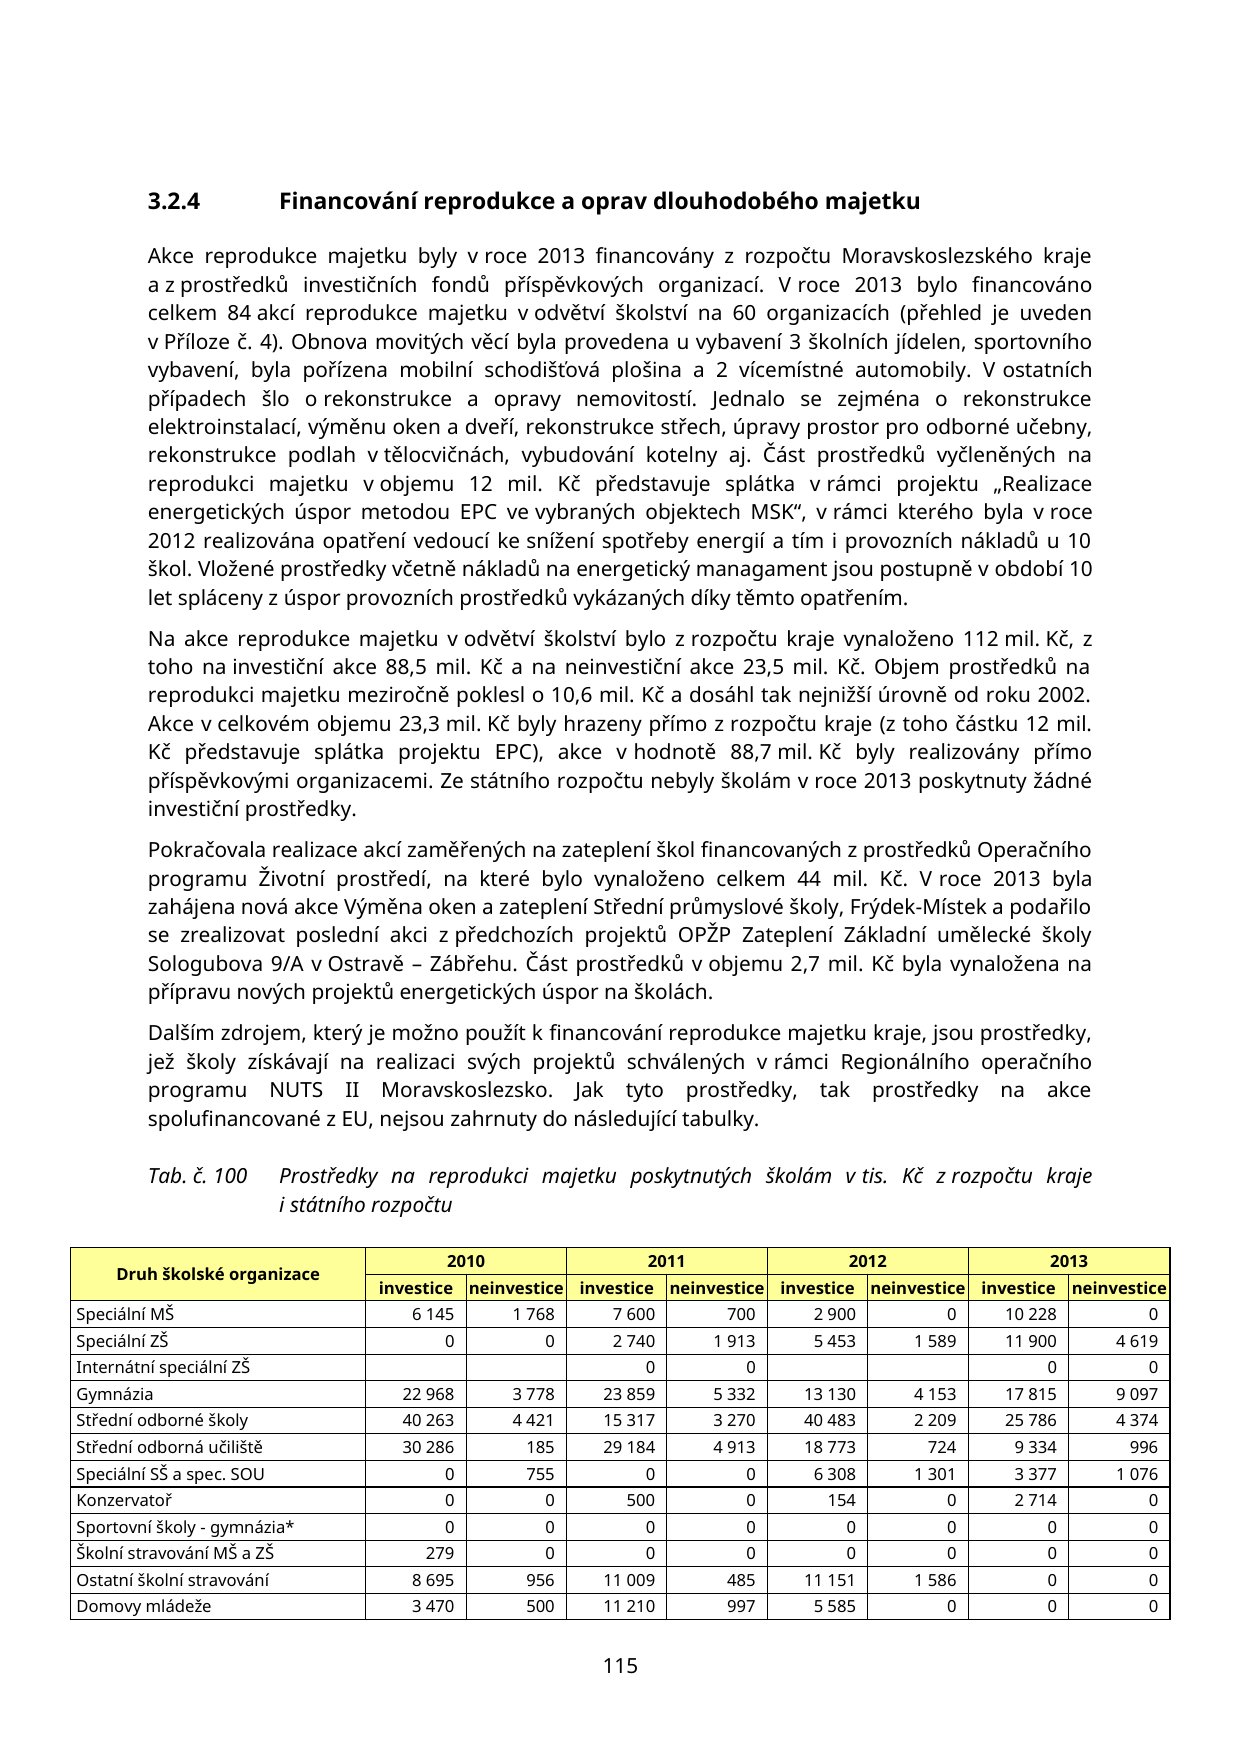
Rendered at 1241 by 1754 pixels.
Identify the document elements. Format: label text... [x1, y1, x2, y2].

table_cell Školní stravování MŠ a ZŠ [71, 1541, 365, 1566]
table_cell 0 [467, 1488, 566, 1513]
table_cell Střední odborné školy [71, 1408, 365, 1433]
table_cell 0 [567, 1541, 666, 1566]
table_cell 0 [366, 1514, 466, 1539]
table_cell 0 [768, 1541, 867, 1566]
table_cell 7 600 [567, 1301, 666, 1327]
table_cell 0 [868, 1594, 968, 1619]
table_cell 1 301 [868, 1461, 968, 1486]
table_cell 0 [969, 1594, 1068, 1619]
table_cell 2 209 [868, 1408, 968, 1433]
table_cell 0 [768, 1514, 867, 1539]
table_cell neinvestice [1069, 1275, 1169, 1300]
table_cell 0 [868, 1488, 968, 1513]
table_cell 3 778 [467, 1381, 566, 1407]
table_cell 22 968 [366, 1381, 466, 1407]
table_cell 4 374 [1069, 1408, 1169, 1433]
table_cell Gymnázia [71, 1381, 365, 1407]
table_cell 17 815 [969, 1381, 1068, 1407]
table_cell 154 [768, 1488, 867, 1513]
table_cell 0 [1069, 1567, 1169, 1593]
table_cell 724 [868, 1434, 968, 1460]
table_cell 0 [868, 1301, 968, 1327]
table_cell 8 695 [366, 1567, 466, 1593]
table_cell 956 [467, 1567, 566, 1593]
table_cell 2 714 [969, 1488, 1068, 1513]
table_cell Domovy mládeže [71, 1594, 365, 1619]
table_cell 11 210 [567, 1594, 666, 1619]
table_cell 0 [1069, 1301, 1169, 1327]
table_cell 40 263 [366, 1408, 466, 1433]
table_cell neinvestice [467, 1275, 566, 1300]
table_cell 0 [667, 1461, 767, 1486]
table_header 2011 [567, 1248, 767, 1274]
table_cell 18 773 [768, 1434, 867, 1460]
text Pokračovala realizace akcí zaměřených na zateplení škol financovaných z prostředků Operačního programu Životní prostředí, na které bylo vynaloženo celkem 44 mil. Kč. V roce 2013 byla zahájena nová akce Výměna oken a zateplení Střední průmyslové školy, Frýdek-Místek a podařilo se zrealizovat poslední akci z předchozích projektů OPŽP Zateplení Základní umělecké školy Sologubova 9/A v Ostravě – Zábřehu. Část prostředků v objemu 2,7 mil. Kč byla vynaložena na přípravu nových projektů energetických úspor na školách. [148, 835, 1092, 1006]
table_cell 1 586 [868, 1567, 968, 1593]
table_cell 15 317 [567, 1408, 666, 1433]
table_cell investice [969, 1275, 1068, 1300]
table_cell Konzervatoř [71, 1488, 365, 1513]
table_cell 40 483 [768, 1408, 867, 1433]
table_cell 485 [667, 1567, 767, 1593]
table_cell 279 [366, 1541, 466, 1566]
text Dalším zdrojem, který je možno použít k financování reprodukce majetku kraje, jsou prostředky, jež školy získávají na realizaci svých projektů schválených v rámci Regionálního operačního programu NUTS II Moravskoslezsko. Jak tyto prostředky, tak prostředky na akce spolufinancované z EU, nejsou zahrnuty do následující tabulky. [148, 1018, 1092, 1132]
table_cell [768, 1355, 867, 1380]
table_cell 0 [467, 1514, 566, 1539]
table_cell 6 145 [366, 1301, 466, 1327]
table_cell 2 740 [567, 1328, 666, 1353]
table_cell 4 421 [467, 1408, 566, 1433]
table_cell 1 913 [667, 1328, 767, 1353]
table_header 2012 [768, 1248, 968, 1274]
table_cell 0 [868, 1514, 968, 1539]
table_cell 6 308 [768, 1461, 867, 1486]
table_cell 0 [667, 1355, 767, 1380]
table_cell Sportovní školy - gymnázia* [71, 1514, 365, 1539]
table_cell 0 [567, 1461, 666, 1486]
table_cell 185 [467, 1434, 566, 1460]
table_cell 10 228 [969, 1301, 1068, 1327]
table_cell 996 [1069, 1434, 1169, 1460]
table_cell 9 334 [969, 1434, 1068, 1460]
table_cell 29 184 [567, 1434, 666, 1460]
table_cell Speciální SŠ a spec. SOU [71, 1461, 365, 1486]
table_cell 0 [467, 1541, 566, 1566]
text Na akce reprodukce majetku v odvětví školství bylo z rozpočtu kraje vynaloženo 112 mil. Kč, z toho na investiční akce 88,5 mil. Kč a na neinvestiční akce 23,5 mil. Kč. Objem prostředků na reprodukci majetku meziročně poklesl o 10,6 mil. Kč a dosáhl tak nejnižší úrovně od roku 2002. Akce v celkovém objemu 23,3 mil. Kč byly hrazeny přímo z rozpočtu kraje (z toho částku 12 mil. Kč představuje splátka projektu EPC), akce v hodnotě 88,7 mil. Kč byly realizovány přímo příspěvkovými organizacemi. Ze státního rozpočtu nebyly školám v roce 2013 poskytnuty žádné investiční prostředky. [148, 624, 1092, 823]
table_cell Speciální ZŠ [71, 1328, 365, 1353]
table_header 2010 [366, 1248, 566, 1274]
table_cell 3 377 [969, 1461, 1068, 1486]
table_cell 0 [467, 1328, 566, 1353]
table_cell 4 153 [868, 1381, 968, 1407]
table_cell 0 [1069, 1541, 1169, 1566]
table_cell 5 453 [768, 1328, 867, 1353]
table_cell 0 [1069, 1355, 1169, 1380]
table_cell 0 [868, 1541, 968, 1566]
table_cell 4 913 [667, 1434, 767, 1460]
table_cell 500 [567, 1488, 666, 1513]
table_cell 0 [366, 1328, 466, 1353]
table_cell 0 [366, 1488, 466, 1513]
table_header Druh školské organizace [71, 1248, 365, 1300]
table_cell 0 [969, 1541, 1068, 1566]
table_cell 0 [1069, 1514, 1169, 1539]
subtitle Financování reprodukce a oprav dlouhodobého majetku [148, 185, 1092, 216]
table_cell 0 [567, 1514, 666, 1539]
table_cell [868, 1355, 968, 1380]
list Prostředky na reprodukci majetku poskytnutých školám v tis. Kč z rozpočtu kraje i státního rozpočtu [148, 1161, 1092, 1218]
table_cell 30 286 [366, 1434, 466, 1460]
table_cell 0 [366, 1461, 466, 1486]
table_cell 0 [1069, 1488, 1169, 1513]
table_cell Speciální MŠ [71, 1301, 365, 1327]
table_cell neinvestice [667, 1275, 767, 1300]
table_cell 9 097 [1069, 1381, 1169, 1407]
table_cell 25 786 [969, 1408, 1068, 1433]
table_cell investice [366, 1275, 466, 1300]
table_cell 755 [467, 1461, 566, 1486]
table_cell 0 [969, 1567, 1068, 1593]
table_cell 0 [567, 1355, 666, 1380]
table_cell Střední odborná učiliště [71, 1434, 365, 1460]
table_cell 500 [467, 1594, 566, 1619]
table_cell 13 130 [768, 1381, 867, 1407]
table_cell [366, 1355, 466, 1380]
table_cell investice [567, 1275, 666, 1300]
table_cell 1 076 [1069, 1461, 1169, 1486]
table_cell 3 470 [366, 1594, 466, 1619]
table_cell 997 [667, 1594, 767, 1619]
table_cell 700 [667, 1301, 767, 1327]
text Akce reprodukce majetku byly v roce 2013 financovány z rozpočtu Moravskoslezského kraje a z prostředků investičních fondů příspěvkových organizací. V roce 2013 bylo financováno celkem 84 akcí reprodukce majetku v odvětví školství na 60 organizacích (přehled je uveden v Příloze č. 4). Obnova movitých věcí byla provedena u vybavení 3 školních jídelen, sportovního vybavení, byla pořízena mobilní schodišťová plošina a 2 vícemístné automobily. V ostatních případech šlo o rekonstrukce a opravy nemovitostí. Jednalo se zejména o rekonstrukce elektroinstalací, výměnu oken a dveří, rekonstrukce střech, úpravy prostor pro odborné učebny, rekonstrukce podlah v tělocvičnách, vybudování kotelny aj. Část prostředků vyčleněných na reprodukci majetku v objemu 12 mil. Kč představuje splátka v rámci projektu „Realizace energetických úspor metodou EPC ve vybraných objektech MSK“, v rámci kterého byla v roce 2012 realizována opatření vedoucí ke snížení spotřeby energií a tím i provozních nákladů u 10 škol. Vložené prostředky včetně nákladů na energetický managament jsou postupně v období 10 let spláceny z úspor provozních prostředků vykázaných díky těmto opatřením. [148, 241, 1092, 611]
table_cell 11 009 [567, 1567, 666, 1593]
table_cell 0 [667, 1514, 767, 1539]
table_cell 1 768 [467, 1301, 566, 1327]
table_cell Ostatní školní stravování [71, 1567, 365, 1593]
table_cell neinvestice [868, 1275, 968, 1300]
table_cell 1 589 [868, 1328, 968, 1353]
table_cell 0 [667, 1488, 767, 1513]
table_cell 2 900 [768, 1301, 867, 1327]
table_cell 0 [667, 1541, 767, 1566]
table_cell investice [768, 1275, 867, 1300]
table_cell 0 [969, 1514, 1068, 1539]
table_cell 23 859 [567, 1381, 666, 1407]
table_cell 11 900 [969, 1328, 1068, 1353]
table_cell [467, 1355, 566, 1380]
table_cell 5 332 [667, 1381, 767, 1407]
table_cell Internátní speciální ZŠ [71, 1355, 365, 1380]
table_cell 0 [1069, 1594, 1169, 1619]
table_cell 5 585 [768, 1594, 867, 1619]
table_cell 4 619 [1069, 1328, 1169, 1353]
table_cell 0 [969, 1355, 1068, 1380]
table_cell 3 270 [667, 1408, 767, 1433]
table_header 2013 [969, 1248, 1169, 1274]
table_cell 11 151 [768, 1567, 867, 1593]
